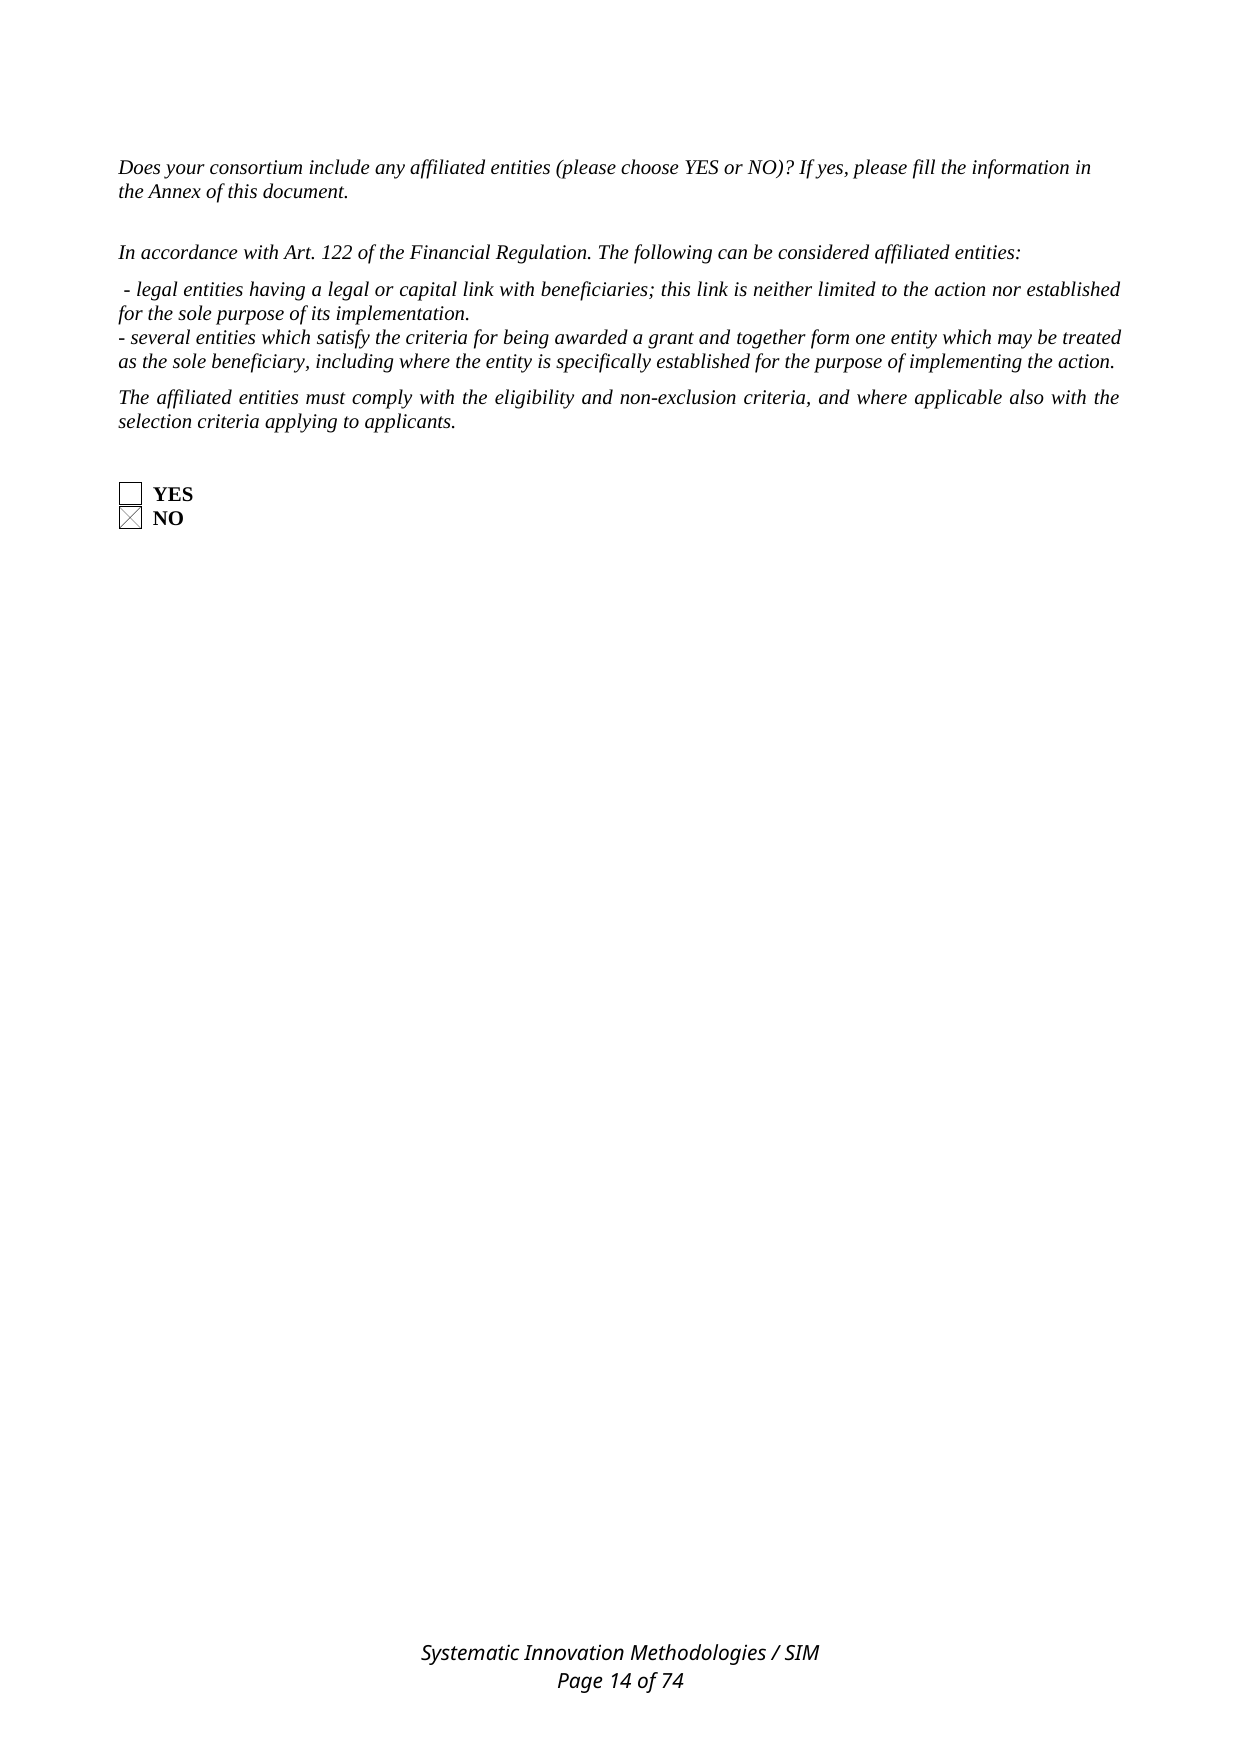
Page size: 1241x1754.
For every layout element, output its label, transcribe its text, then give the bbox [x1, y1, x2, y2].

text - legal entities having a legal or capital link with beneficiaries; this link is neither limited to the action nor established for the sole purpose of its implementation. [118, 276, 1122, 324]
text [120, 509, 129, 526]
text [131, 508, 141, 527]
text [121, 507, 139, 516]
text [121, 519, 139, 528]
text In accordance with Art. 122 of the Financial Regulation. The following can be considered affiliated entities: [118, 240, 1122, 264]
text NO [142, 506, 1122, 529]
text YES [118, 481, 1122, 506]
text The affiliated entities must comply with the eligibility and non-exclusion criteria, and where applicable also with the selection criteria applying to applicants. [118, 385, 1122, 433]
text - several entities which satisfy the criteria for being awarded a grant and together form one entity which may be treated as the sole beneficiary, including where the entity is specifically established for the purpose of implementing the action. [118, 324, 1122, 373]
text Does your consortium include any affiliated entities (please choose YES or NO)? If yes, please fill the information in the Annex of this document. [118, 155, 1122, 203]
